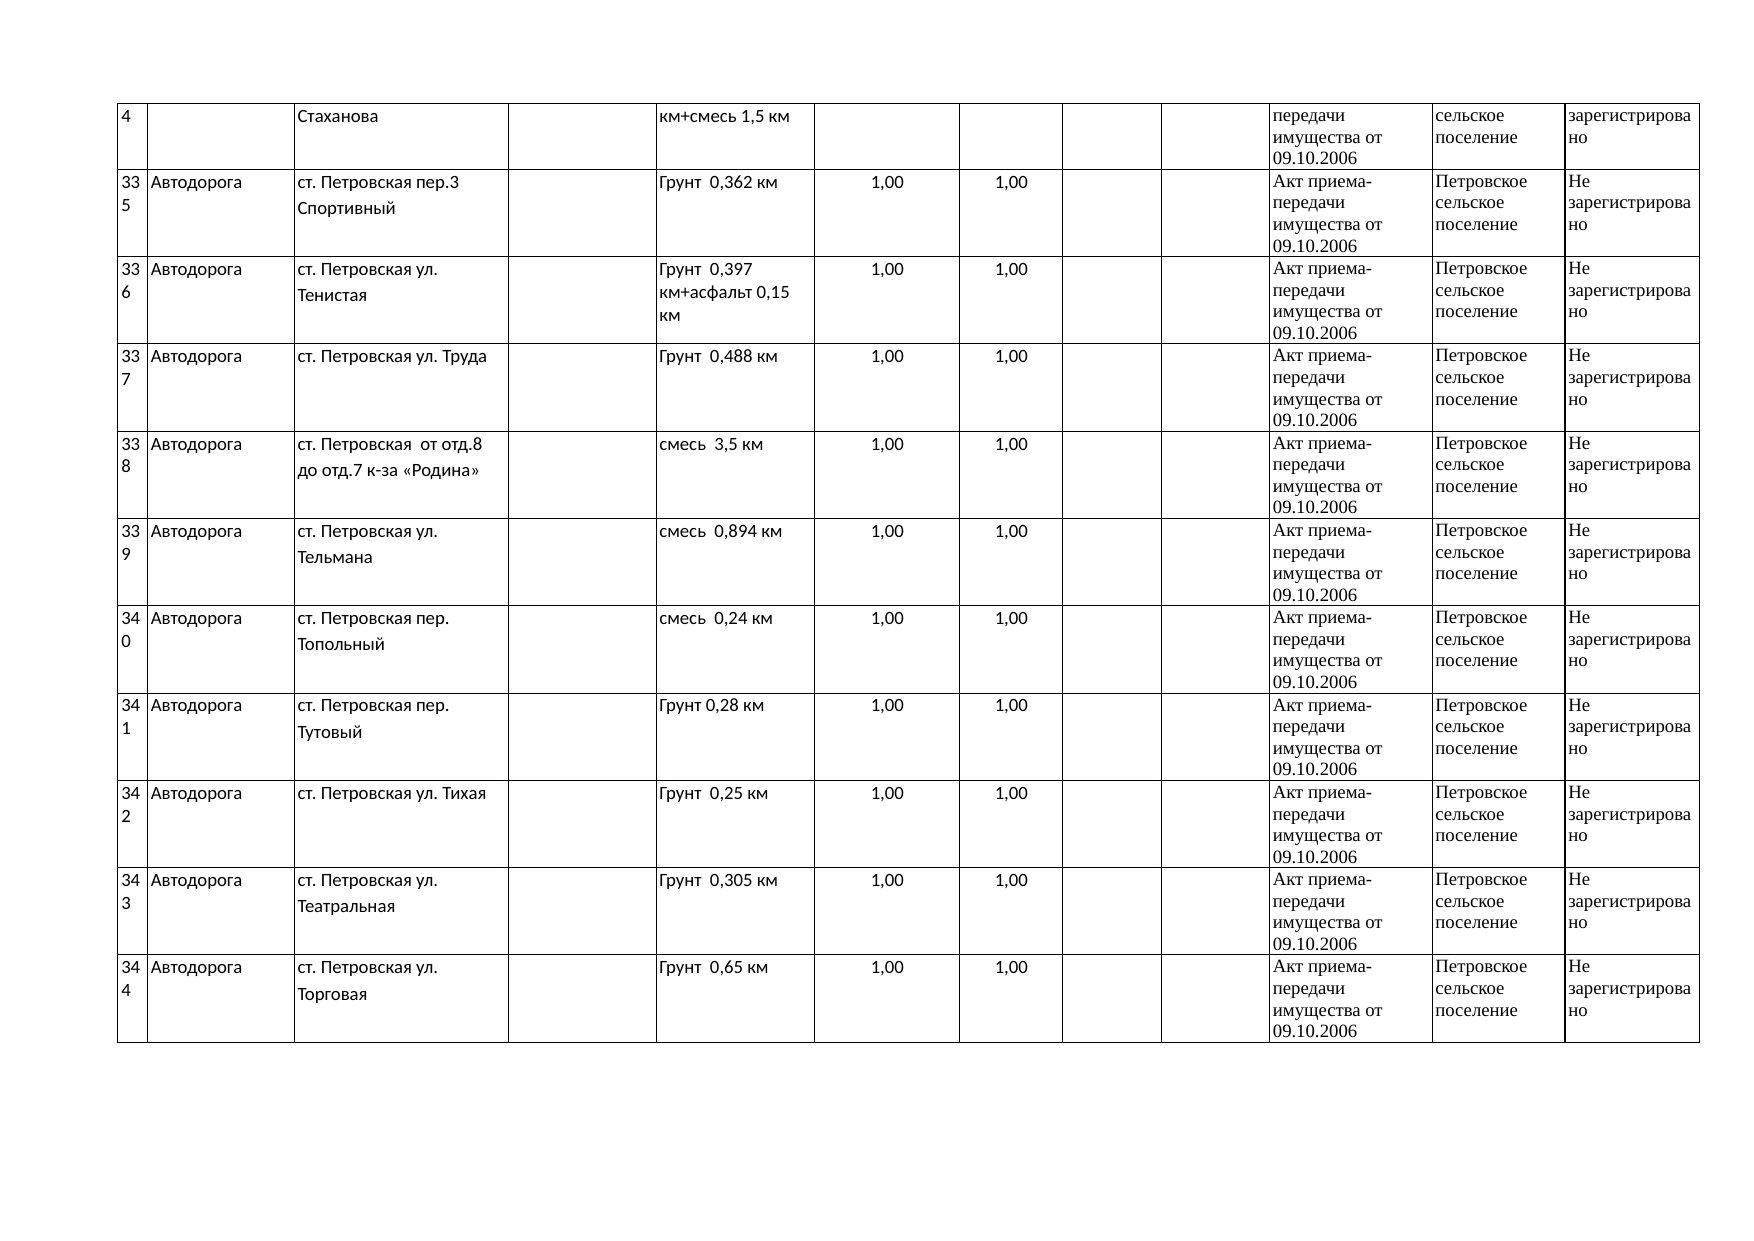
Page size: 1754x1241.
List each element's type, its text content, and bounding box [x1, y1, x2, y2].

table_cell [1063, 257, 1161, 343]
table_cell ст. Петровская ул. Труда [295, 344, 508, 431]
table_cell Не зарегистрировано [1566, 257, 1699, 343]
table_cell Акт приема-передачи имущества от 09.10.2006 [1270, 257, 1432, 343]
table_cell Не зарегистрировано [1566, 694, 1699, 780]
table_cell Петровское сельское поселение [1433, 781, 1564, 867]
table_cell [815, 104, 959, 169]
table_cell Акт приема-передачи имущества от 09.10.2006 [1270, 519, 1432, 605]
table_cell Грунт 0,25 км [657, 781, 814, 867]
table_cell 1,00 [960, 519, 1062, 605]
table_cell Автодорога [148, 519, 294, 605]
table_cell Не зарегистрировано [1566, 868, 1699, 954]
table_cell Акт приема-передачи имущества от 09.10.2006 [1270, 694, 1432, 780]
table_cell 342 [118, 781, 147, 867]
table_cell Акт приема-передачи имущества от 09.10.2006 [1270, 606, 1432, 692]
table_cell 341 [118, 694, 147, 780]
table_cell Стаханова [295, 104, 508, 169]
table_cell ст. Петровская пер. Тутовый [295, 694, 508, 780]
table_cell Петровское сельское поселение [1433, 257, 1564, 343]
table_cell Петровское сельское поселение [1433, 519, 1564, 605]
table_cell Грунт 0,362 км [657, 170, 814, 256]
table_cell [1162, 694, 1269, 780]
table_cell 344 [118, 955, 147, 1042]
table_cell [1162, 519, 1269, 605]
table_cell [1063, 344, 1161, 431]
table_cell 340 [118, 606, 147, 692]
table_cell [1063, 868, 1161, 954]
table_cell [1162, 344, 1269, 431]
table_cell Петровское сельское поселение [1433, 868, 1564, 954]
table_cell [509, 170, 656, 256]
table_cell 1,00 [815, 694, 959, 780]
table_cell зарегистрировано [1566, 104, 1699, 169]
table_cell Петровское сельское поселение [1433, 955, 1564, 1042]
table_cell Акт приема-передачи имущества от 09.10.2006 [1270, 344, 1432, 431]
table_cell ст. Петровская пер.3 Спортивный [295, 170, 508, 256]
table_cell 1,00 [815, 257, 959, 343]
table_cell Не зарегистрировано [1566, 955, 1699, 1042]
table_cell 1,00 [815, 868, 959, 954]
table_cell [1063, 781, 1161, 867]
table_cell [148, 104, 294, 169]
table_cell Автодорога [148, 955, 294, 1042]
table_cell Не зарегистрировано [1566, 170, 1699, 256]
table_cell 1,00 [815, 955, 959, 1042]
table_cell 343 [118, 868, 147, 954]
table_cell Грунт 0,28 км [657, 694, 814, 780]
table_cell 335 [118, 170, 147, 256]
table_cell 1,00 [815, 344, 959, 431]
table_cell [1063, 519, 1161, 605]
table_cell Автодорога [148, 606, 294, 692]
table_cell 337 [118, 344, 147, 431]
table_cell [509, 344, 656, 431]
table_cell ст. Петровская от отд.8 до отд.7 к-за «Родина» [295, 432, 508, 518]
table_cell [1063, 170, 1161, 256]
table_cell Петровское сельское поселение [1433, 432, 1564, 518]
table_cell 1,00 [815, 606, 959, 692]
table_cell [1162, 868, 1269, 954]
table_cell [509, 432, 656, 518]
table_cell Автодорога [148, 170, 294, 256]
table_cell 4 [118, 104, 147, 169]
table_cell Автодорога [148, 868, 294, 954]
table_cell [960, 104, 1062, 169]
table_cell 1,00 [815, 170, 959, 256]
table_cell Акт приема-передачи имущества от 09.10.2006 [1270, 955, 1432, 1042]
table_cell Автодорога [148, 344, 294, 431]
table_cell км+смесь 1,5 км [657, 104, 814, 169]
table_cell 1,00 [960, 868, 1062, 954]
table_cell Автодорога [148, 257, 294, 343]
table_cell 1,00 [960, 344, 1062, 431]
table_cell 1,00 [960, 606, 1062, 692]
table_cell 1,00 [960, 955, 1062, 1042]
table_cell 1,00 [960, 432, 1062, 518]
table_cell [1063, 104, 1161, 169]
table_cell [509, 868, 656, 954]
table_cell Акт приема-передачи имущества от 09.10.2006 [1270, 781, 1432, 867]
table_cell ст. Петровская ул. Театральная [295, 868, 508, 954]
table_cell Петровское сельское поселение [1433, 606, 1564, 692]
table_cell [509, 694, 656, 780]
table_cell Акт приема-передачи имущества от 09.10.2006 [1270, 432, 1432, 518]
table_cell [1162, 104, 1269, 169]
table_cell [1162, 781, 1269, 867]
table_cell [1063, 606, 1161, 692]
table_cell [509, 104, 656, 169]
table_cell [509, 955, 656, 1042]
table_cell Автодорога [148, 694, 294, 780]
table_cell 1,00 [815, 519, 959, 605]
table_cell Петровское сельское поселение [1433, 170, 1564, 256]
table_cell [1063, 432, 1161, 518]
table_cell Не зарегистрировано [1566, 519, 1699, 605]
table_cell смесь 3,5 км [657, 432, 814, 518]
table_cell Петровское сельское поселение [1433, 694, 1564, 780]
table_cell смесь 0,24 км [657, 606, 814, 692]
table_cell 1,00 [960, 257, 1062, 343]
table_cell Грунт 0,65 км [657, 955, 814, 1042]
table_cell Не зарегистрировано [1566, 781, 1699, 867]
table_cell 339 [118, 519, 147, 605]
table_cell 1,00 [815, 781, 959, 867]
table_cell Автодорога [148, 432, 294, 518]
table_cell 1,00 [960, 694, 1062, 780]
table_cell [1063, 955, 1161, 1042]
table_cell смесь 0,894 км [657, 519, 814, 605]
table_cell [509, 606, 656, 692]
table_cell передачи имущества от 09.10.2006 [1270, 104, 1432, 169]
table_cell Акт приема-передачи имущества от 09.10.2006 [1270, 868, 1432, 954]
table_cell ст. Петровская пер. Топольный [295, 606, 508, 692]
table_cell ст. Петровская ул. Тельмана [295, 519, 508, 605]
table_cell сельское поселение [1433, 104, 1564, 169]
table_cell 1,00 [960, 781, 1062, 867]
table_cell ст. Петровская ул. Тихая [295, 781, 508, 867]
table_cell [1063, 694, 1161, 780]
table_cell [509, 257, 656, 343]
table_cell ст. Петровская ул. Торговая [295, 955, 508, 1042]
table_cell Не зарегистрировано [1566, 432, 1699, 518]
table_cell Не зарегистрировано [1566, 606, 1699, 692]
table_cell Петровское сельское поселение [1433, 344, 1564, 431]
table_cell Грунт 0,488 км [657, 344, 814, 431]
table_cell Акт приема-передачи имущества от 09.10.2006 [1270, 170, 1432, 256]
table_cell 338 [118, 432, 147, 518]
table_cell 336 [118, 257, 147, 343]
table_cell [1162, 257, 1269, 343]
table_cell ст. Петровская ул. Тенистая [295, 257, 508, 343]
table_cell Не зарегистрировано [1566, 344, 1699, 431]
table_cell Автодорога [148, 781, 294, 867]
table_cell [509, 519, 656, 605]
table_cell [509, 781, 656, 867]
table_cell Грунт 0,397 км+асфальт 0,15 км [657, 257, 814, 343]
table_cell [1162, 432, 1269, 518]
table_cell 1,00 [960, 170, 1062, 256]
table_cell [1162, 170, 1269, 256]
table_cell 1,00 [815, 432, 959, 518]
table_cell [1162, 606, 1269, 692]
table_cell [1162, 955, 1269, 1042]
table_cell Грунт 0,305 км [657, 868, 814, 954]
